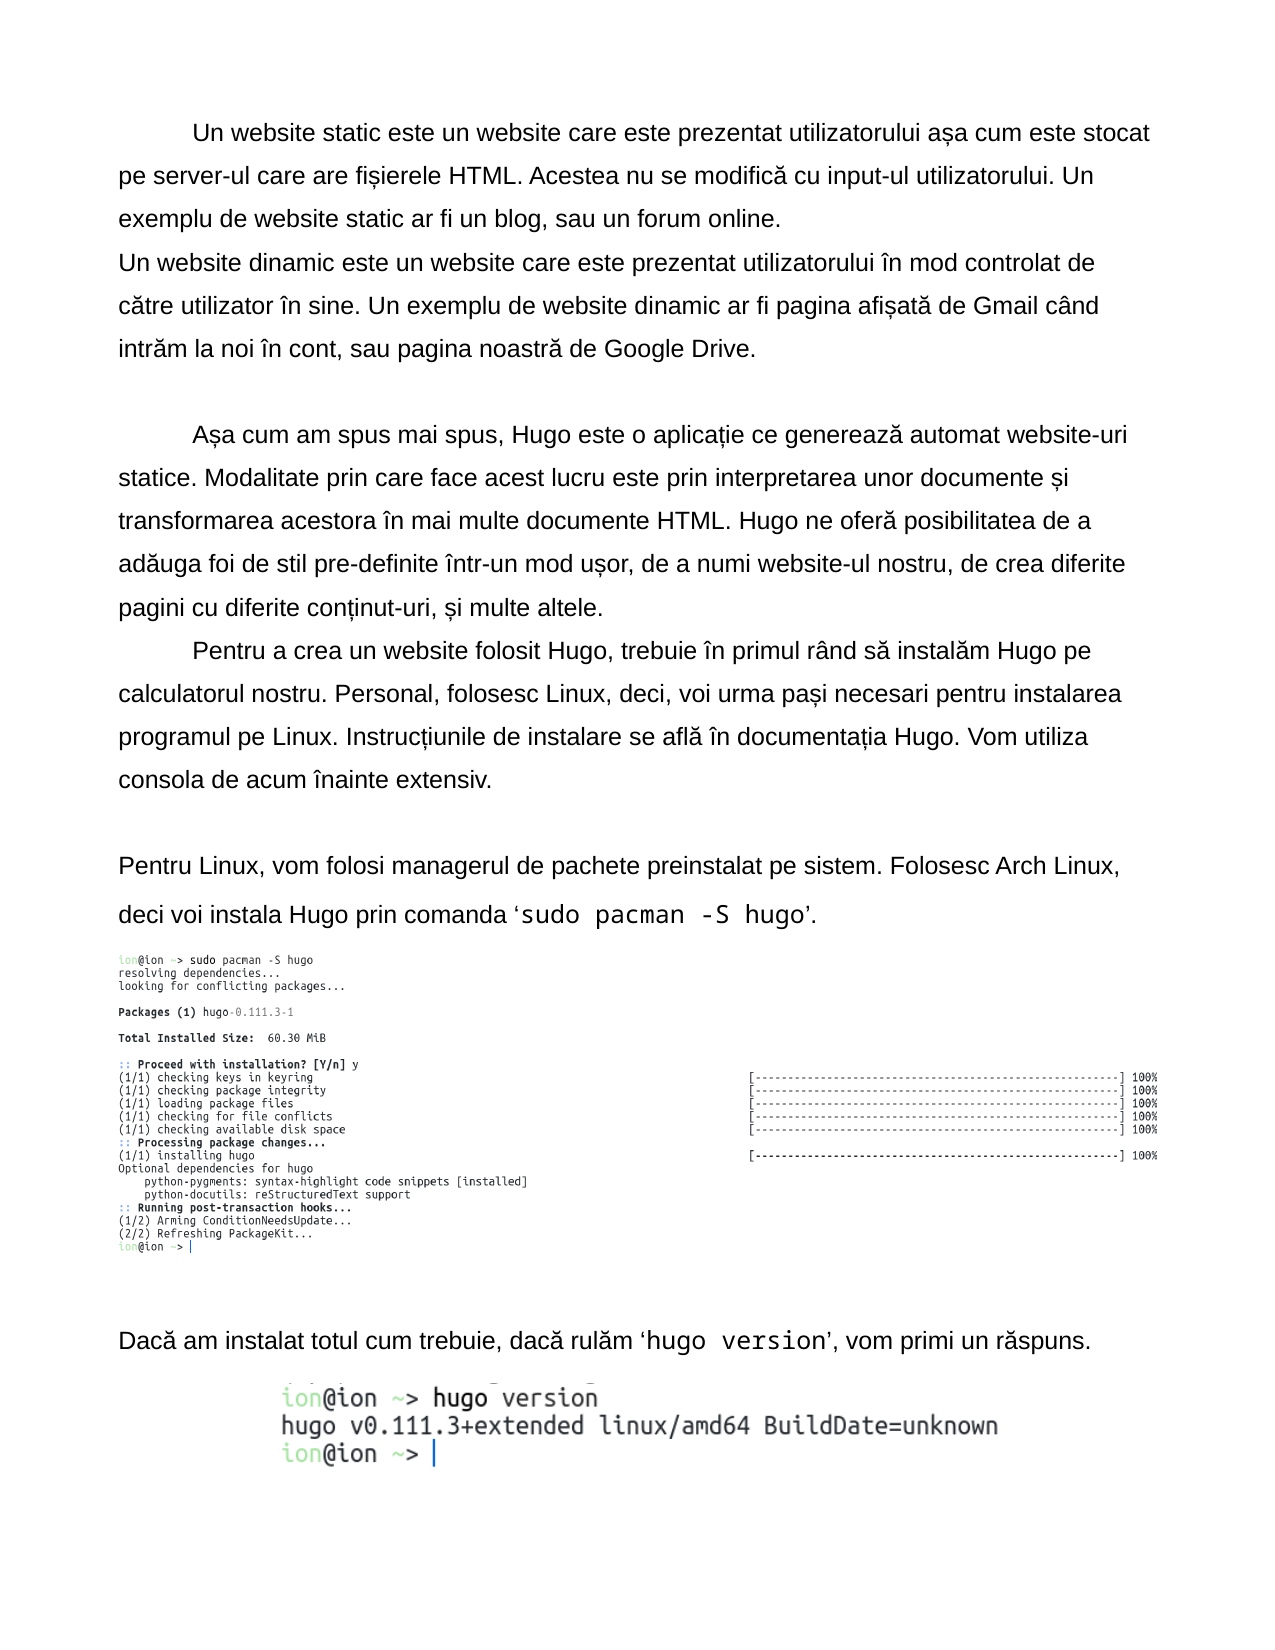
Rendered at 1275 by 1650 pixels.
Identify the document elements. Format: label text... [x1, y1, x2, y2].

picture [118, 948, 1157, 1265]
text Un website static este un website care este prezentat utilizatorului așa cum este stocat pe server-ul care are fișierele HTML. Acestea nu se modifică cu input-ul utilizatorului. Un exemplu de website static ar fi un blog, sau un forum online. [118, 118, 1157, 233]
text Dacă am instalat totul cum trebuie, dacă rulăm ‘hugo version’, vom primi un răspuns. [118, 1322, 1157, 1356]
text Așa cum am spus mai spus, Hugo este o aplicație ce generează automat website-uri statice. Modalitate prin care face acest lucru este prin interpretarea unor documente și transformarea acestora în mai multe documente HTML. Hugo ne oferă posibilitatea de a adăuga foi de stil pre-definite într-un mod ușor, de a numi website-ul nostru, de crea diferite pagini cu diferite conținut-uri, și multe altele. [118, 420, 1157, 621]
text Pentru Linux, vom folosi managerul de pachete preinstalat pe sistem. Folosesc Arch Linux, deci voi instala Hugo prin comanda ‘sudo pacman -S hugo’. [118, 851, 1157, 931]
picture [281, 1383, 1038, 1491]
text Un website dinamic este un website care este prezentat utilizatorului în mod controlat de către utilizator în sine. Un exemplu de website dinamic ar fi pagina afișată de Gmail când intrăm la noi în cont, sau pagina noastră de Google Drive. [118, 247, 1157, 362]
text Pentru a crea un website folosit Hugo, trebuie în primul rând să instalăm Hugo pe calculatorul nostru. Personal, folosesc Linux, deci, voi urma pași necesari pentru instalarea programul pe Linux. Instrucțiunile de instalare se află în documentația Hugo. Vom utiliza consola de acum înainte extensiv. [118, 636, 1157, 794]
